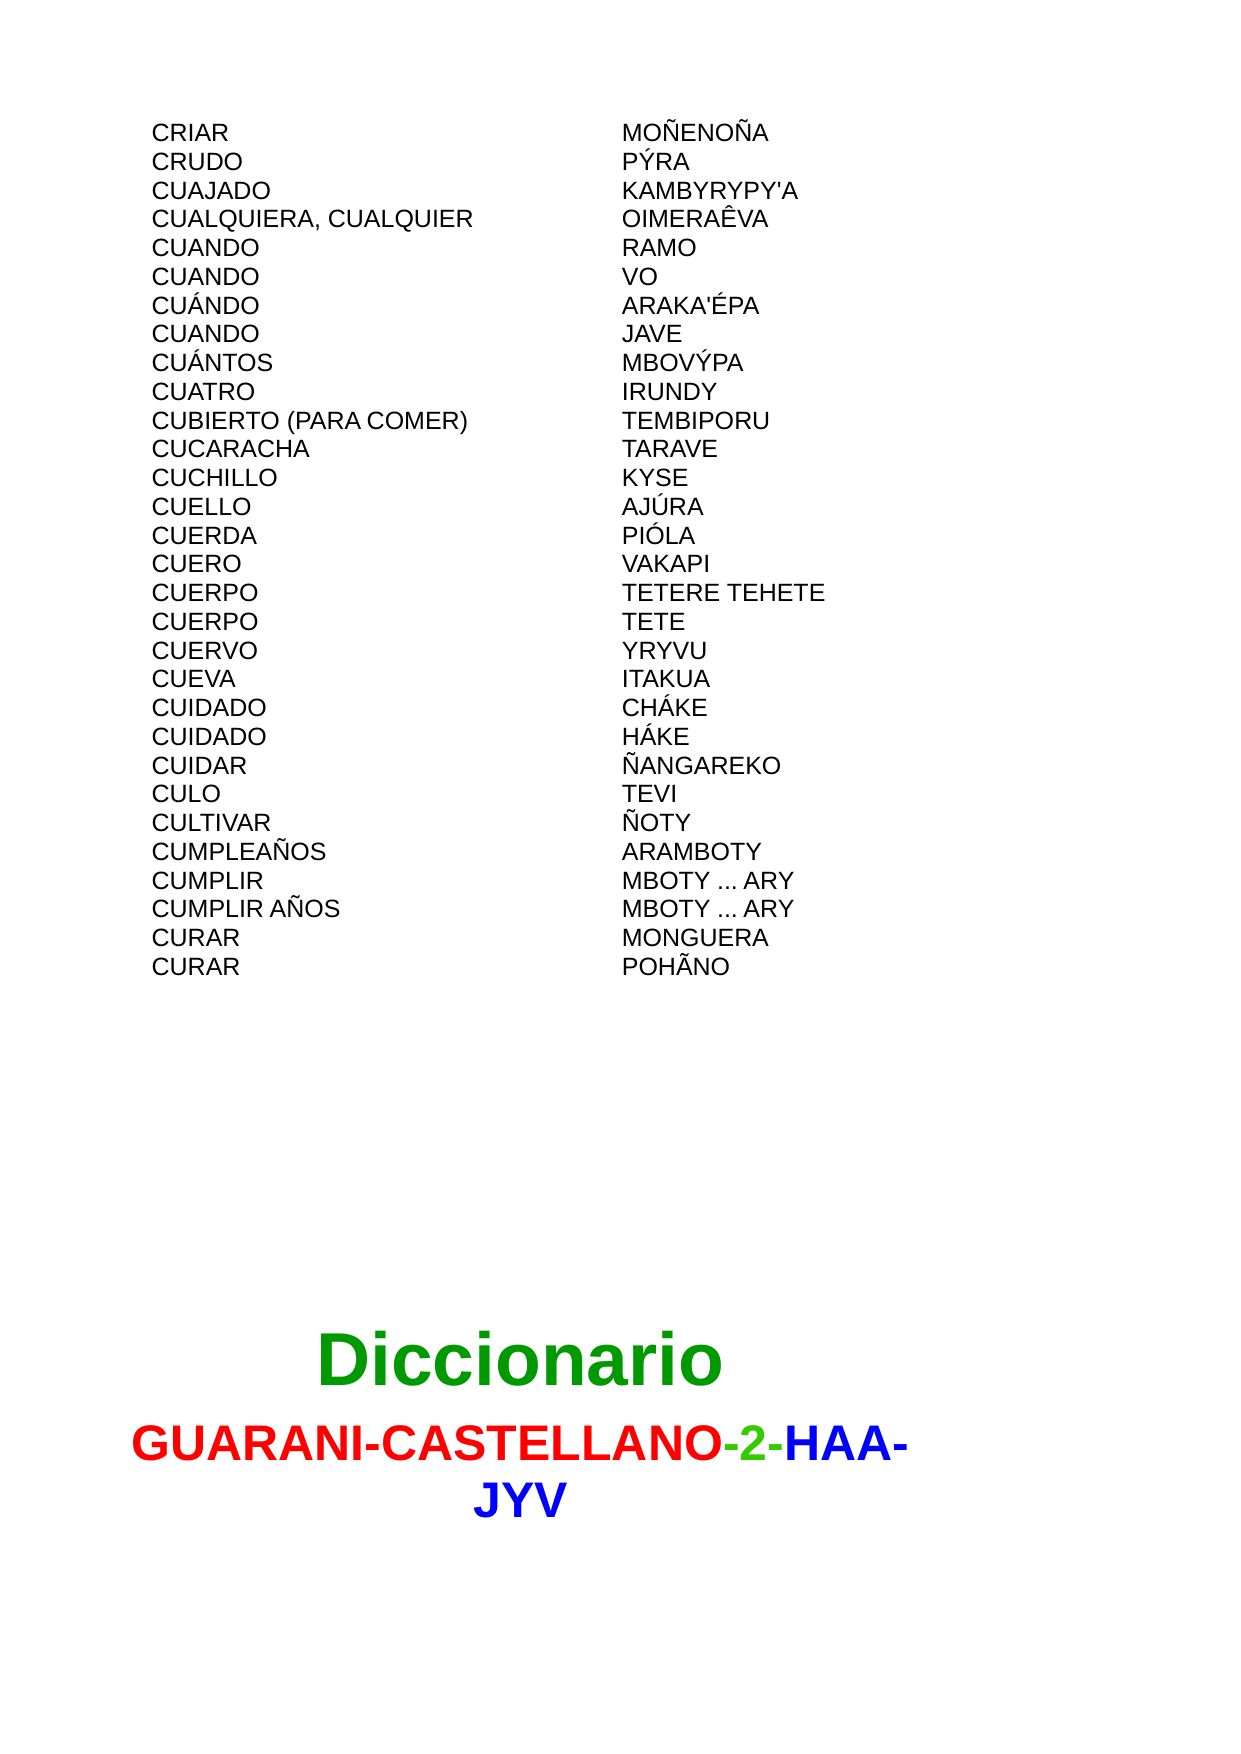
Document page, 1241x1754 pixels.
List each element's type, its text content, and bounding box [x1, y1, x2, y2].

table_cell ARAKA'ÉPA [622, 291, 1089, 319]
table_cell MBOTY ... ARY [622, 894, 1089, 923]
table_cell CUAJADO [151, 176, 622, 204]
table_cell IRUNDY [622, 377, 1089, 406]
table_header Diccionario GUARANI-CASTELLANO-2-HAA-JYV [118, 1020, 922, 1626]
table_cell ITAKUA [622, 664, 1089, 693]
table_cell CUERPO [151, 578, 622, 607]
table_cell TETE [622, 607, 1089, 636]
table_cell VAKAPI [622, 549, 1089, 578]
table_cell KYSE [622, 463, 1089, 492]
table_cell CUIDAR [151, 751, 622, 779]
table_cell CUÁNTOS [151, 348, 622, 377]
table_cell CUMPLIR AÑOS [151, 894, 622, 923]
table_cell CUERO [151, 549, 622, 578]
table_cell TEMBIPORU [622, 406, 1089, 434]
table_cell TEVI [622, 779, 1089, 808]
table_cell YRYVU [622, 636, 1089, 664]
table_header [923, 1020, 1122, 1626]
table_cell CUANDO [151, 233, 622, 262]
table_cell PIÓLA [622, 521, 1089, 549]
table_cell KAMBYRYPY'A [622, 176, 1089, 204]
table_cell CUMPLIR [151, 866, 622, 894]
table_cell ÑOTY [622, 808, 1089, 837]
table_cell MBOTY ... ARY [622, 866, 1089, 894]
table_cell AJÚRA [622, 492, 1089, 521]
table_cell CUIDADO [151, 693, 622, 722]
table_cell MOÑENOÑA [622, 118, 1089, 147]
table_cell CUATRO [151, 377, 622, 406]
table_cell RAMO [622, 233, 1089, 262]
table_cell CUANDO [151, 319, 622, 348]
table_cell CUIDADO [151, 722, 622, 751]
table_cell HÁKE [622, 722, 1089, 751]
table_cell CUERDA [151, 521, 622, 549]
table_cell ÑANGAREKO [622, 751, 1089, 779]
table_cell VO [622, 262, 1089, 291]
table_cell CRUDO [151, 147, 622, 176]
table_cell CUEVA [151, 664, 622, 693]
table_cell CUCHILLO [151, 463, 622, 492]
table_cell TARAVE [622, 434, 1089, 463]
table_cell CUANDO [151, 262, 622, 291]
table_cell CUALQUIERA, CUALQUIER [151, 204, 622, 233]
table_cell CUBIERTO (PARA COMER) [151, 406, 622, 434]
table_cell TETERE TEHETE [622, 578, 1089, 607]
table_cell MBOVÝPA [622, 348, 1089, 377]
table_cell CURAR [151, 923, 622, 952]
table_cell CULO [151, 779, 622, 808]
table_cell CUERPO [151, 607, 622, 636]
table_cell CULTIVAR [151, 808, 622, 837]
table_cell CURAR [151, 952, 622, 981]
table_cell CUELLO [151, 492, 622, 521]
table_cell JAVE [622, 319, 1089, 348]
table_cell ARAMBOTY [622, 837, 1089, 866]
table_cell CUMPLEAÑOS [151, 837, 622, 866]
table_cell CUÁNDO [151, 291, 622, 319]
table_cell CUCARACHA [151, 434, 622, 463]
table_cell MONGUERA [622, 923, 1089, 952]
table_cell OIMERAÊVA [622, 204, 1089, 233]
table_cell CHÁKE [622, 693, 1089, 722]
table_cell CUERVO [151, 636, 622, 664]
table_cell PÝRA [622, 147, 1089, 176]
table_cell CRIAR [151, 118, 622, 147]
table_cell POHÃNO [622, 952, 1089, 981]
